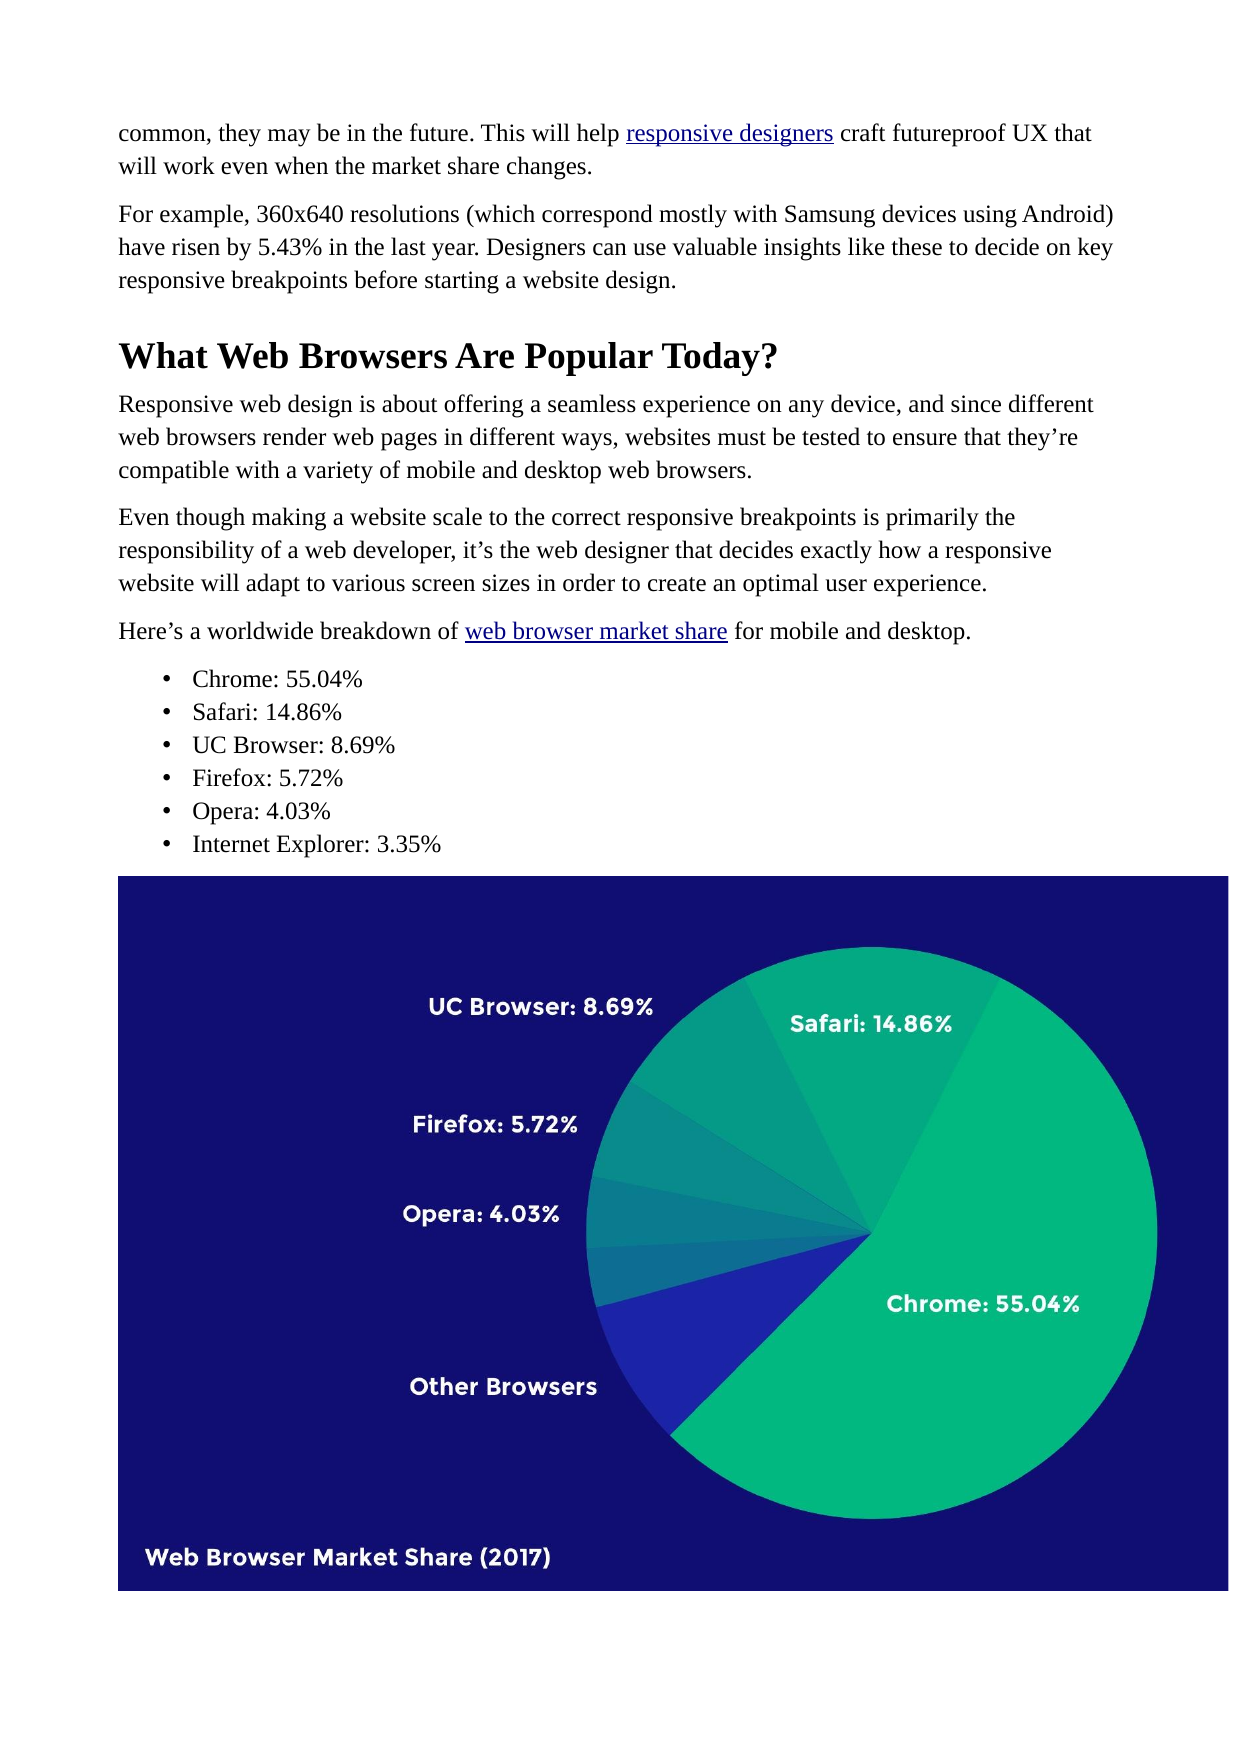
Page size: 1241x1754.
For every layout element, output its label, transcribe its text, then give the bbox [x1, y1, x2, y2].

list Safari: 14.86% [162, 697, 1122, 726]
subtitle What Web Browsers Are Popular Today? [118, 333, 1122, 376]
text Even though making a website scale to the correct responsive breakpoints is primarily the responsibility of a web developer, it’s the web designer that decides exactly how a responsive website will adapt to various screen sizes in order to create an optimal user experience. [118, 502, 1122, 597]
list Firefox: 5.72% [162, 763, 1122, 792]
picture [118, 876, 1229, 1591]
list UC Browser: 8.69% [162, 730, 1122, 758]
text For example, 360x640 resolutions (which correspond mostly with Samsung devices using Android) have risen by 5.43% in the last year. Designers can use valuable insights like these to decide on key responsive breakpoints before starting a website design. [118, 199, 1122, 293]
text Responsive web design is about offering a seamless experience on any device, and since different web browsers render web pages in different ways, websites must be tested to ensure that they’re compatible with a variety of mobile and desktop web browsers. [118, 389, 1122, 484]
list Opera: 4.03% [162, 796, 1122, 824]
text common, they may be in the future. This will help responsive designers craft futureproof UX that will work even when the market share changes. [118, 118, 1122, 180]
list Chrome: 55.04% [162, 664, 1122, 692]
text Here’s a worldwide breakdown of web browser market share for mobile and desktop. [118, 616, 1122, 645]
list Internet Explorer: 3.35% [162, 829, 1122, 858]
